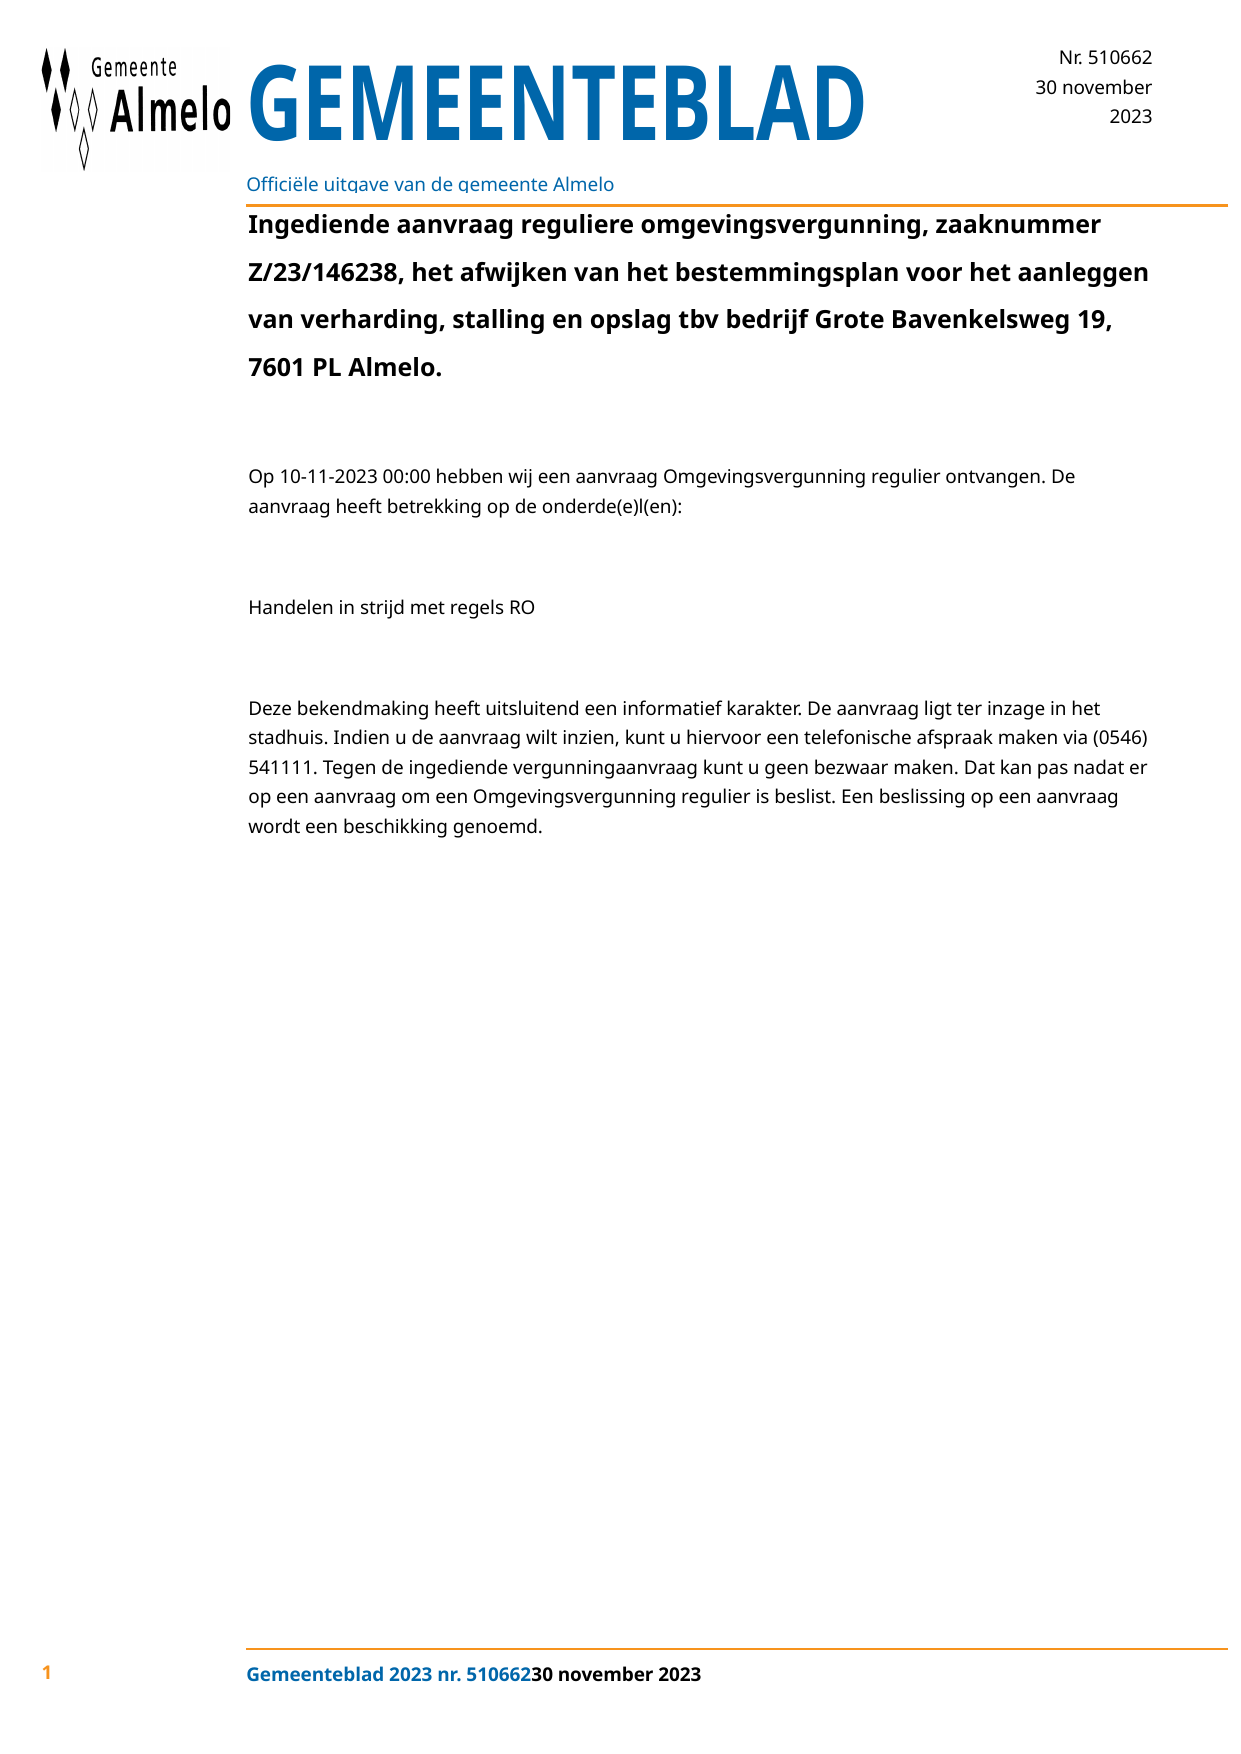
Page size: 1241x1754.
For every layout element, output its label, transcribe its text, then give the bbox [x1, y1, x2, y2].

text Deze bekendmaking heeft uitsluitend een informatief karakter. De aanvraag ligt ter inzage in het stadhuis. Indien u de aanvraag wilt inzien, kunt u hiervoor een telefonische afspraak maken via (0546) 541111. Tegen de ingediende vergunningaanvraag kunt u geen bezwaar maken. Dat kan pas nadat er op een aanvraag om een Omgevingsvergunning regulier is beslist. Een beslissing op een aanvraag wordt een beschikking genoemd. [248, 695, 1152, 839]
picture [41, 47, 231, 172]
text Handelen in strijd met regels RO [248, 594, 1152, 620]
text Ingediende aanvraag reguliere omgevingsvergunning, zaaknummer Z/23/146238, het afwijken van het bestemmingsplan voor het aanleggen van verharding, stalling en opslag tbv bedrijf Grote Bavenkelsweg 19, 7601 PL Almelo. [248, 207, 1152, 384]
text Op 10-11-2023 00:00 hebben wij een aanvraag Omgevingsvergunning regulier ontvangen. De aanvraag heeft betrekking op de onderde(e)l(en): [248, 463, 1152, 519]
